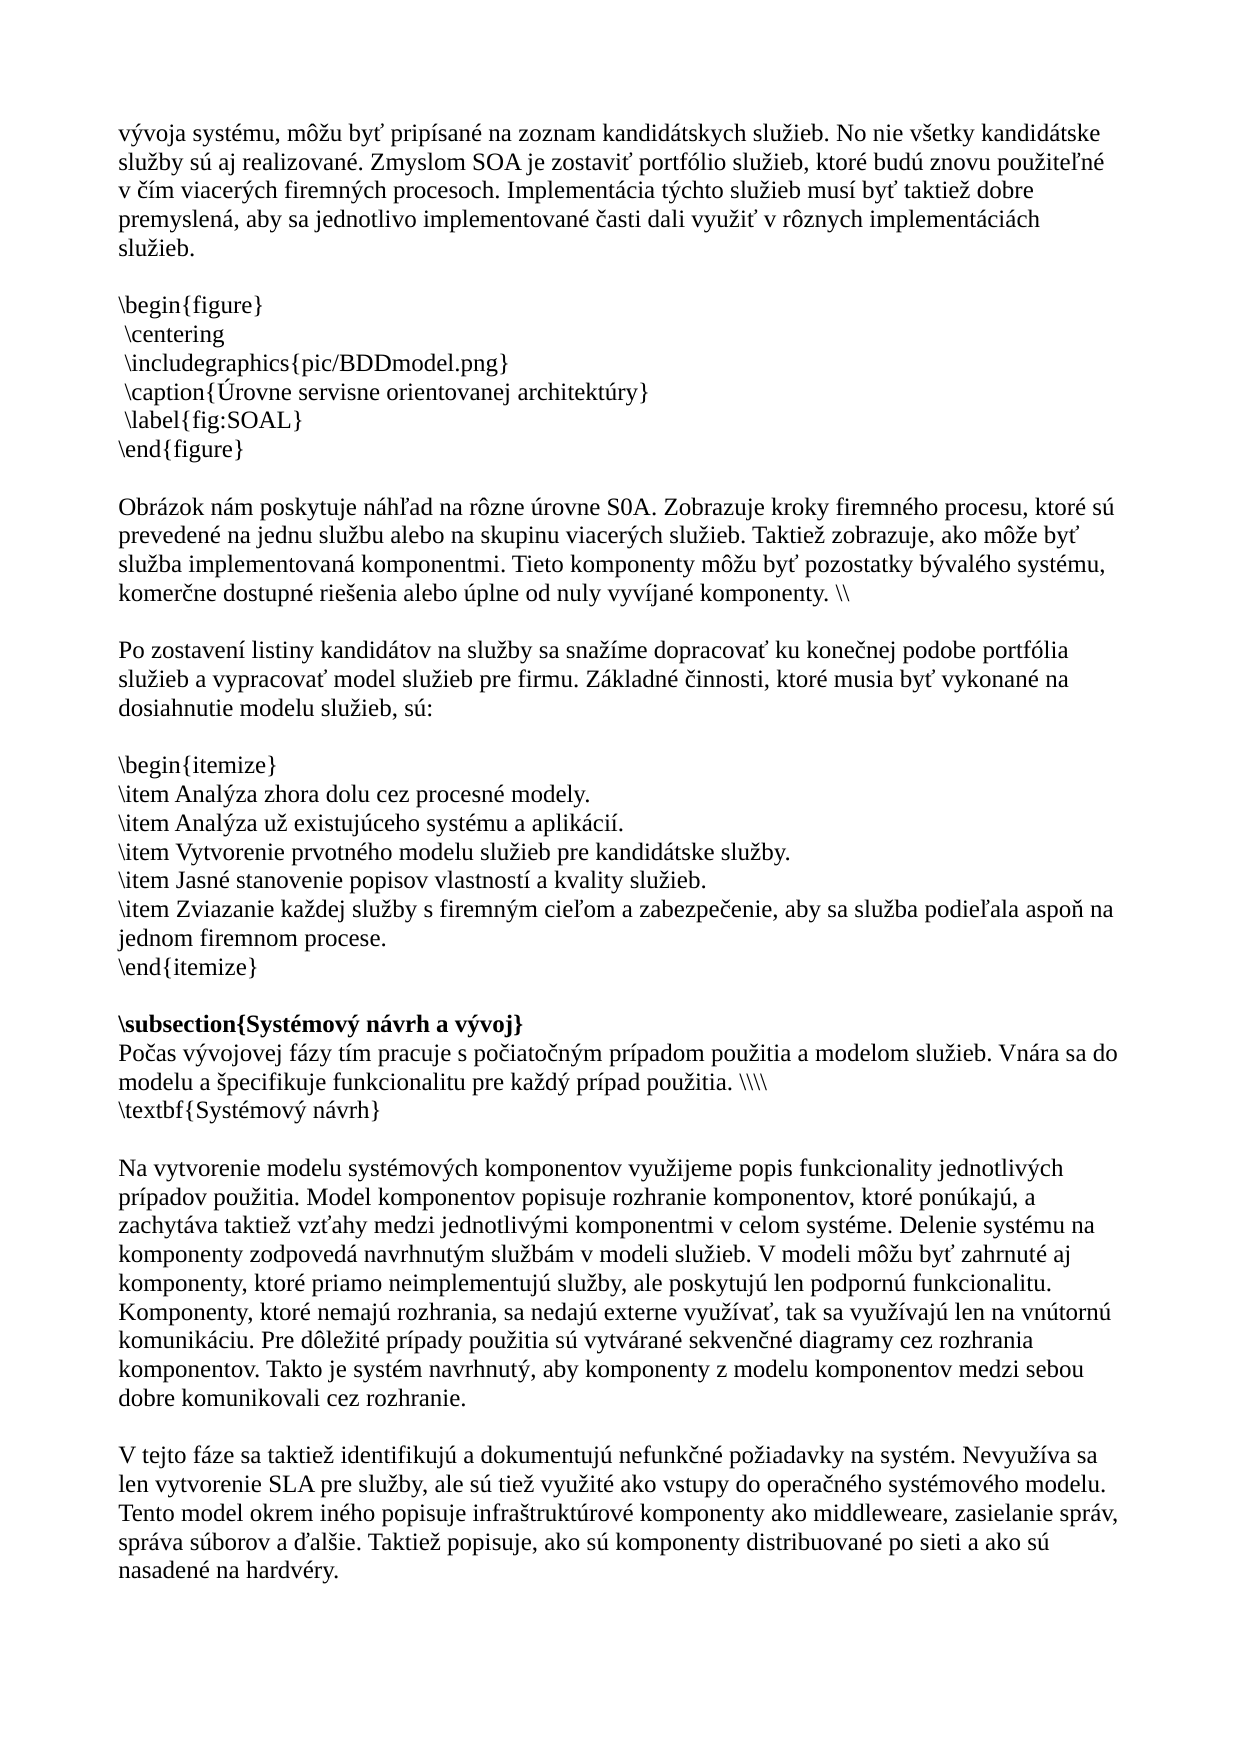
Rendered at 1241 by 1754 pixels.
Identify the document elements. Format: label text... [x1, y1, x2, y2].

text Po zostavení listiny kandidátov na služby sa snažíme dopracovať ku konečnej podobe portfólia služieb a vypracovať model služieb pre firmu. Základné činnosti, ktoré musia byť vykonané na dosiahnutie modelu služieb, sú: [118, 636, 1122, 722]
text \item Jasné stanovenie popisov vlastností a kvality služieb. [118, 866, 1122, 894]
text Obrázok nám poskytuje náhľad na rôzne úrovne S0A. Zobrazuje kroky firemného procesu, ktoré sú prevedené na jednu službu alebo na skupinu viacerých služieb. Taktiež zobrazuje, ako môže byť služba implementovaná komponentmi. Tieto komponenty môžu byť pozostatky bývalého systému, komerčne dostupné riešenia alebo úplne od nuly vyvíjané komponenty. \\ [118, 492, 1122, 607]
text \end{itemize} [118, 952, 1122, 981]
text \item Analýza už existujúceho systému a aplikácií. [118, 808, 1122, 837]
text \label{fig:SOAL} [118, 406, 1122, 434]
text \textbf{Systémový návrh} [118, 1096, 1122, 1124]
text \item Analýza zhora dolu cez procesné modely. [118, 779, 1122, 808]
text \item Zviazanie každej služby s firemným cieľom a zabezpečenie, aby sa služba podieľala aspoň na jednom firemnom procese. [118, 894, 1122, 952]
text \includegraphics{pic/BDDmodel.png} [118, 348, 1122, 377]
text \begin{itemize} [118, 751, 1122, 779]
text vývoja systému, môžu byť pripísané na zoznam kandidátskych služieb. No nie všetky kandidátske služby sú aj realizované. Zmyslom SOA je zostaviť portfólio služieb, ktoré budú znovu použiteľné v čím viacerých firemných procesoch. Implementácia týchto služieb musí byť taktiež dobre premyslená, aby sa jednotlivo implementované časti dali využiť v rôznych implementáciách služieb. [118, 118, 1122, 262]
text Na vytvorenie modelu systémových komponentov využijeme popis funkcionality jednotlivých prípadov použitia. Model komponentov popisuje rozhranie komponentov, ktoré ponúkajú, a zachytáva taktiež vzťahy medzi jednotlivými komponentmi v celom systéme. Delenie systému na komponenty zodpovedá navrhnutým službám v modeli služieb. V modeli môžu byť zahrnuté aj komponenty, ktoré priamo neimplementujú služby, ale poskytujú len podpornú funkcionalitu. Komponenty, ktoré nemajú rozhrania, sa nedajú externe využívať, tak sa využívajú len na vnútornú komunikáciu. Pre dôležité prípady použitia sú vytvárané sekvenčné diagramy cez rozhrania komponentov. Takto je systém navrhnutý, aby komponenty z modelu komponentov medzi sebou dobre komunikovali cez rozhranie. [118, 1153, 1122, 1412]
text \caption{Úrovne servisne orientovanej architektúry} [118, 377, 1122, 406]
text \item Vytvorenie prvotného modelu služieb pre kandidátske služby. [118, 837, 1122, 866]
text \begin{figure} [118, 291, 1122, 319]
text Počas vývojovej fázy tím pracuje s počiatočným prípadom použitia a modelom služieb. Vnára sa do modelu a špecifikuje funkcionalitu pre každý prípad použitia. \\\\ [118, 1038, 1122, 1096]
text \subsection{Systémový návrh a vývoj} [118, 1009, 1122, 1038]
text V tejto fáze sa taktiež identifikujú a dokumentujú nefunkčné požiadavky na systém. Nevyužíva sa len vytvorenie SLA pre služby, ale sú tiež využité ako vstupy do operačného systémového modelu. Tento model okrem iného popisuje infraštruktúrové komponenty ako middleweare, zasielanie správ, správa súborov a ďalšie. Taktiež popisuje, ako sú komponenty distribuované po sieti a ako sú nasadené na hardvéry. [118, 1441, 1122, 1584]
text \end{figure} [118, 434, 1122, 463]
text \centering [118, 319, 1122, 348]
